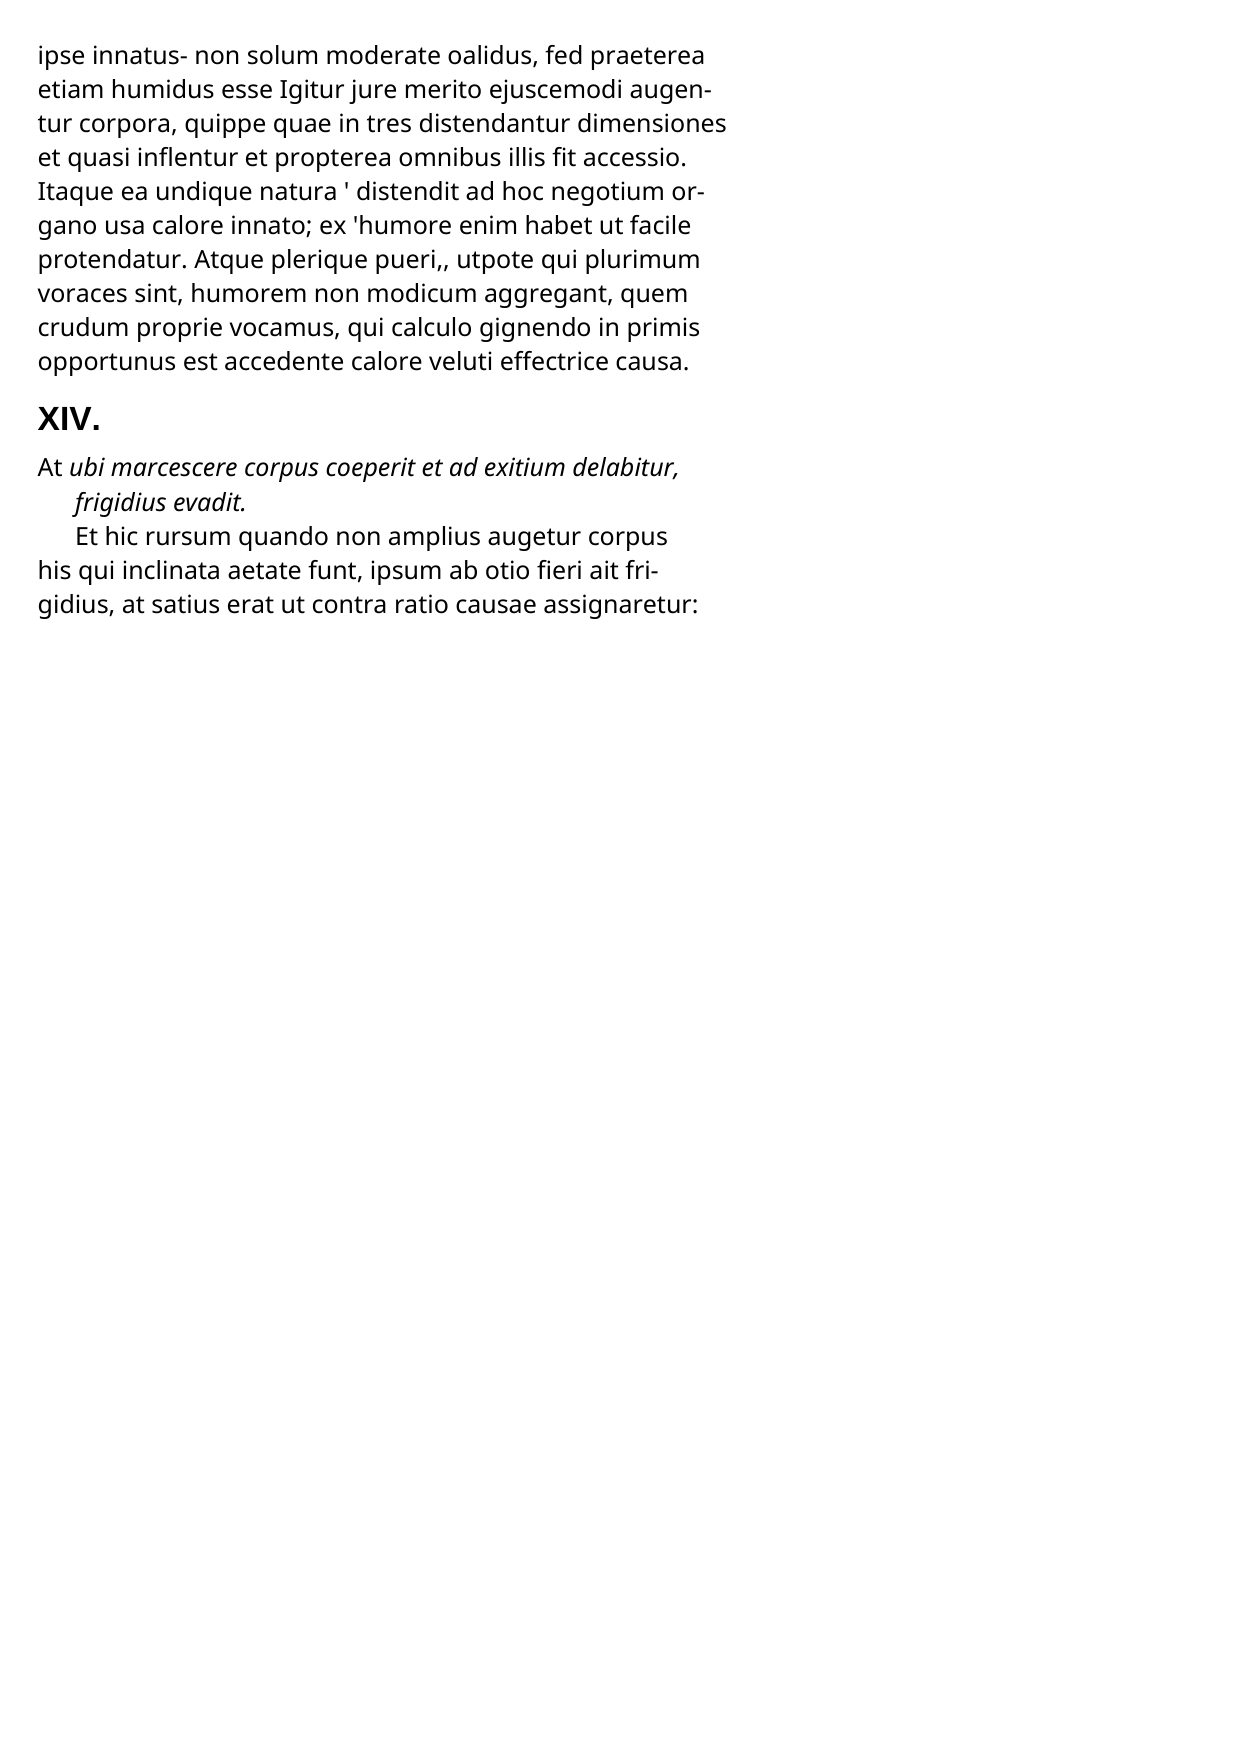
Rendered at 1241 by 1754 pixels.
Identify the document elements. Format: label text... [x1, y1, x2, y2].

subtitle XIV. [37, 399, 1203, 438]
text ipse innatus- non solum moderate oalidus, fed praeterea etiam humidus esse Igitur jure merito ejuscemodi augen- tur corpora, quippe quae in tres distendantur dimensiones et quasi inflentur et propterea omnibus illis fit accessio. Itaque ea undique natura ' distendit ad hoc negotium or- gano usa calore innato; ex 'humore enim habet ut facile protendatur. Atque plerique pueri,, utpote qui plurimum voraces sint, humorem non modicum aggregant, quem crudum proprie vocamus, qui calculo gignendo in primis opportunus est accedente calore veluti effectrice causa. [37, 37, 1203, 378]
text Et hic rursum quando non amplius augetur corpus his qui inclinata aetate funt, ipsum ab otio fieri ait fri- gidius, at satius erat ut contra ratio causae assignaretur: [37, 518, 1203, 620]
text At ubi marcescere corpus coeperit et ad exitium delabitur, frigidius evadit. [37, 450, 1203, 518]
